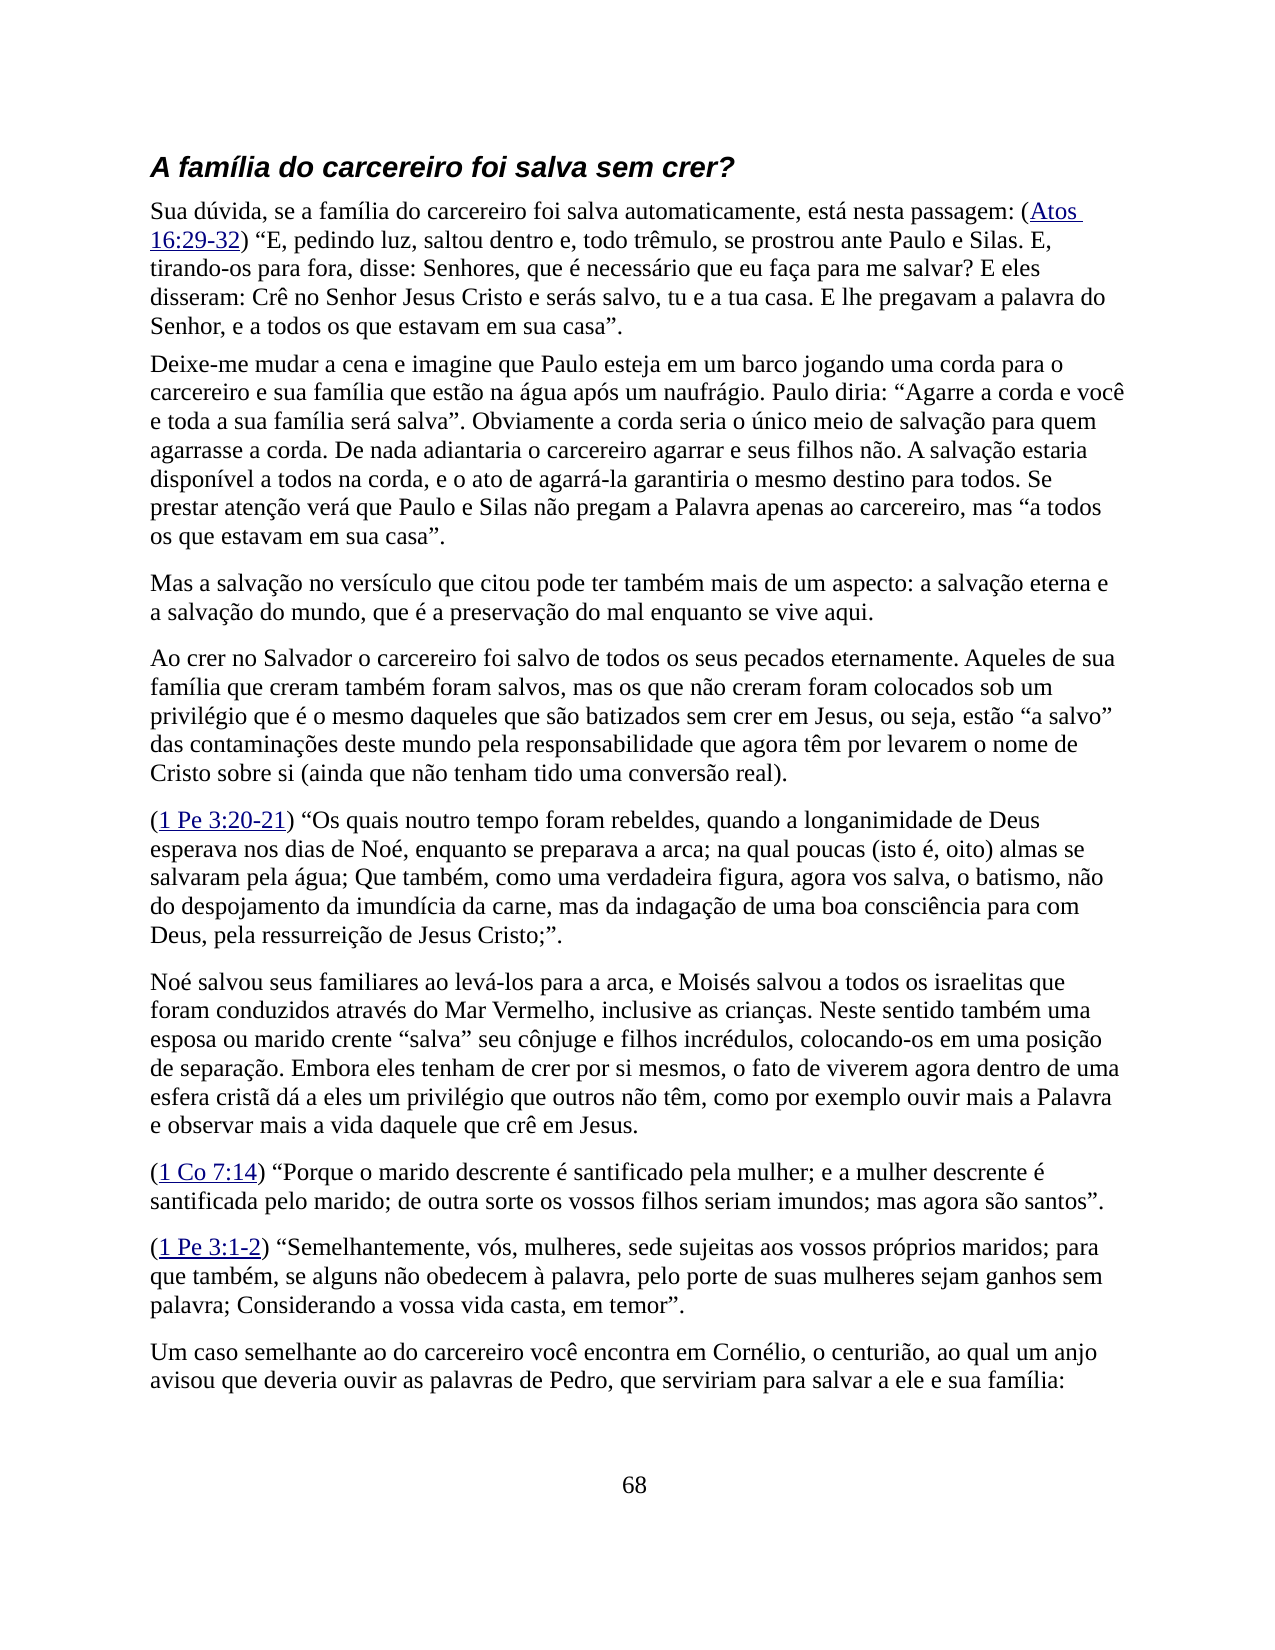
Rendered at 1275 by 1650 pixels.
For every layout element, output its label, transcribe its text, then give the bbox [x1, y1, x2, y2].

text (1 Co 7:14) “Porque o marido descrente é santificado pela mulher; e a mulher descrente é santificada pelo marido; de outra sorte os vossos filhos seriam imundos; mas agora são santos”. [150, 1157, 1125, 1214]
text Ao crer no Salvador o carcereiro foi salvo de todos os seus pecados eternamente. Aqueles de sua família que creram também foram salvos, mas os que não creram foram colocados sob um privilégio que é o mesmo daqueles que são batizados sem crer em Jesus, ou seja, estão “a salvo” das contaminações deste mundo pela responsabilidade que agora têm por levarem o nome de Cristo sobre si (ainda que não tenham tido uma conversão real). [150, 643, 1125, 787]
text (1 Pe 3:1-2) “Semelhantemente, vós, mulheres, sede sujeitas aos vossos próprios maridos; para que também, se alguns não obedecem à palavra, pelo porte de suas mulheres sejam ganhos sem palavra; Considerando a vossa vida casta, em temor”. [150, 1232, 1125, 1319]
text Deixe-me mudar a cena e imagine que Paulo esteja em um barco jogando uma corda para o carcereiro e sua família que estão na água após um naufrágio. Paulo diria: “Agarre a corda e você e toda a sua família será salva”. Obviamente a corda seria o único meio de salvação para quem agarrasse a corda. De nada adiantaria o carcereiro agarrar e seus filhos não. A salvação estaria disponível a todos na corda, e o ato de agarrá-la garantiria o mesmo destino para todos. Se prestar atenção verá que Paulo e Silas não pregam a Palavra apenas ao carcereiro, mas “a todos os que estavam em sua casa”. [150, 349, 1125, 550]
text Mas a salvação no versículo que citou pode ter também mais de um aspecto: a salvação eterna e a salvação do mundo, que é a preservação do mal enquanto se vive aqui. [150, 568, 1125, 625]
text Noé salvou seus familiares ao levá-los para a arca, e Moisés salvou a todos os israelitas que foram conduzidos através do Mar Vermelho, inclusive as crianças. Neste sentido também uma esposa ou marido crente “salva” seu cônjuge e filhos incrédulos, colocando-os em uma posição de separação. Embora eles tenham de crer por si mesmos, o fato de viverem agora dentro de uma esfera cristã dá a eles um privilégio que outros não têm, como por exemplo ouvir mais a Palavra e observar mais a vida daquele que crê em Jesus. [150, 967, 1125, 1139]
text (1 Pe 3:20-21) “Os quais noutro tempo foram rebeldes, quando a longanimidade de Deus esperava nos dias de Noé, enquanto se preparava a arca; na qual poucas (isto é, oito) almas se salvaram pela água; Que também, como uma verdadeira figura, agora vos salva, o batismo, não do despojamento da imundícia da carne, mas da indagação de uma boa consciência para com Deus, pela ressurreição de Jesus Cristo;”. [150, 805, 1125, 949]
text Sua dúvida, se a família do carcereiro foi salva automaticamente, está nesta passagem: (Atos 16:29-32) “E, pedindo luz, saltou dentro e, todo trêmulo, se prostrou ante Paulo e Silas. E, tirando-os para fora, disse: Senhores, que é necessário que eu faça para me salvar? E eles disseram: Crê no Senhor Jesus Cristo e serás salvo, tu e a tua casa. E lhe pregavam a palavra do Senhor, e a todos os que estavam em sua casa”. [150, 196, 1125, 340]
text Um caso semelhante ao do carcereiro você encontra em Cornélio, o centurião, ao qual um anjo avisou que deveria ouvir as palavras de Pedro, que serviriam para salvar a ele e sua família: [150, 1337, 1125, 1394]
subtitle A família do carcereiro foi salva sem crer? [150, 150, 1125, 183]
